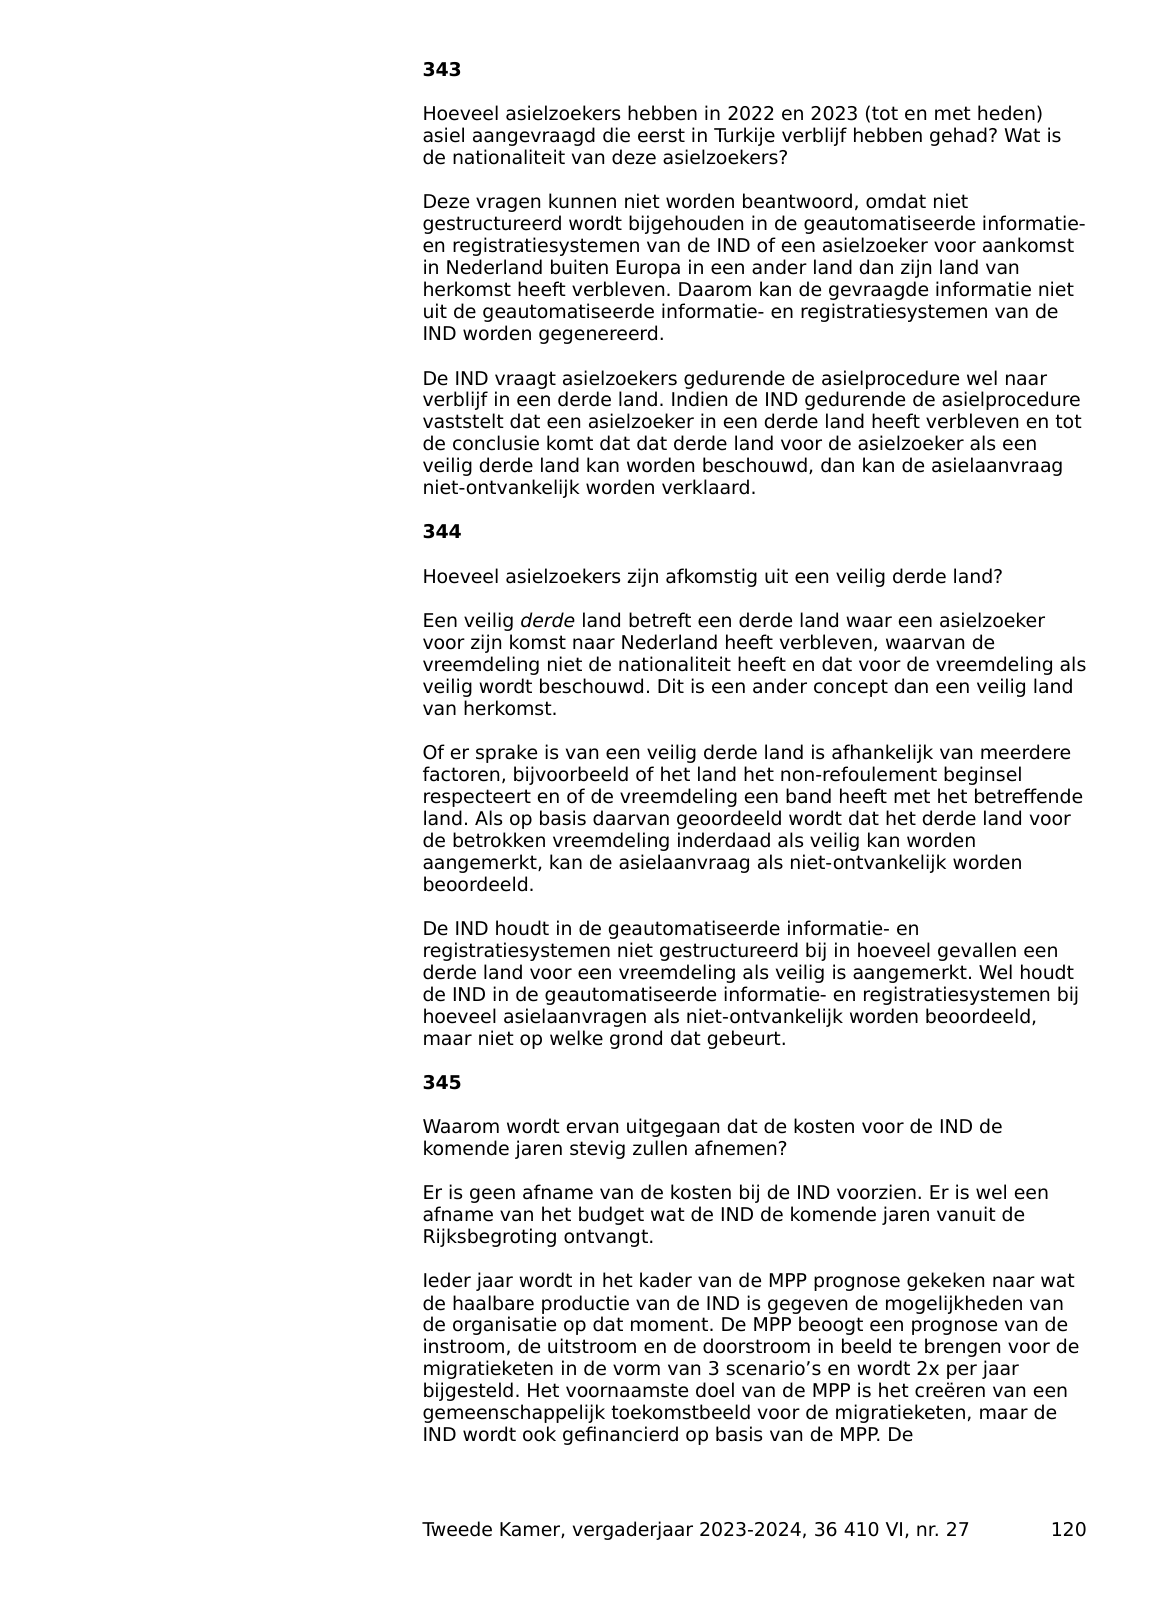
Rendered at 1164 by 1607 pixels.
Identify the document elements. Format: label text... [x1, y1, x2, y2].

text Ieder jaar wordt in het kader van de MPP prognose gekeken naar wat de haalbare productie van de IND is gegeven de mogelijkheden van de organisatie op dat moment. De MPP beoogt een prognose van de instroom, de uitstroom en de doorstroom in beeld te brengen voor de migratieketen in de vorm van 3 scenario’s en wordt 2x per jaar bijgesteld. Het voornaamste doel van de MPP is het creëren van een gemeenschappelijk toekomstbeeld voor de migratieketen, maar de IND wordt ook gefinancierd op basis van de MPP. De [422, 1270, 1087, 1446]
subtitle 343 [422, 59, 1087, 81]
subtitle 344 [422, 521, 1087, 543]
text Een veilig derde land betreft een derde land waar een asielzoeker voor zijn komst naar Nederland heeft verbleven, waarvan de vreemdeling niet de nationaliteit heeft en dat voor de vreemdeling als veilig wordt beschouwd. Dit is een ander concept dan een veilig land van herkomst. [422, 610, 1087, 720]
text De IND houdt in de geautomatiseerde informatie- en registratiesystemen niet gestructureerd bij in hoeveel gevallen een derde land voor een vreemdeling als veilig is aangemerkt. Wel houdt de IND in de geautomatiseerde informatie- en registratiesystemen bij hoeveel asielaanvragen als niet-ontvankelijk worden beoordeeld, maar niet op welke grond dat gebeurt. [422, 918, 1087, 1050]
text De IND vraagt asielzoekers gedurende de asielprocedure wel naar verblijf in een derde land. Indien de IND gedurende de asielprocedure vaststelt dat een asielzoeker in een derde land heeft verbleven en tot de conclusie komt dat dat derde land voor de asielzoeker als een veilig derde land kan worden beschouwd, dan kan de asielaanvraag niet-ontvankelijk worden verklaard. [422, 367, 1087, 499]
text Hoeveel asielzoekers hebben in 2022 en 2023 (tot en met heden) asiel aangevraagd die eerst in Turkije verblijf hebben gehad? Wat is de nationaliteit van deze asielzoekers? [422, 103, 1087, 169]
text Deze vragen kunnen niet worden beantwoord, omdat niet gestructureerd wordt bijgehouden in de geautomatiseerde informatie- en registratiesystemen van de IND of een asielzoeker voor aankomst in Nederland buiten Europa in een ander land dan zijn land van herkomst heeft verbleven. Daarom kan de gevraagde informatie niet uit de geautomatiseerde informatie- en registratiesystemen van de IND worden gegenereerd. [422, 191, 1087, 345]
text Waarom wordt ervan uitgegaan dat de kosten voor de IND de komende jaren stevig zullen afnemen? [422, 1116, 1087, 1160]
text Of er sprake is van een veilig derde land is afhankelijk van meerdere factoren, bijvoorbeeld of het land het non-refoulement beginsel respecteert en of de vreemdeling een band heeft met het betreffende land. Als op basis daarvan geoordeeld wordt dat het derde land voor de betrokken vreemdeling inderdaad als veilig kan worden aangemerkt, kan de asielaanvraag als niet-ontvankelijk worden beoordeeld. [422, 742, 1087, 896]
subtitle 345 [422, 1072, 1087, 1094]
text Er is geen afname van de kosten bij de IND voorzien. Er is wel een afname van het budget wat de IND de komende jaren vanuit de Rijksbegroting ontvangt. [422, 1182, 1087, 1248]
text Hoeveel asielzoekers zijn afkomstig uit een veilig derde land? [422, 566, 1087, 588]
